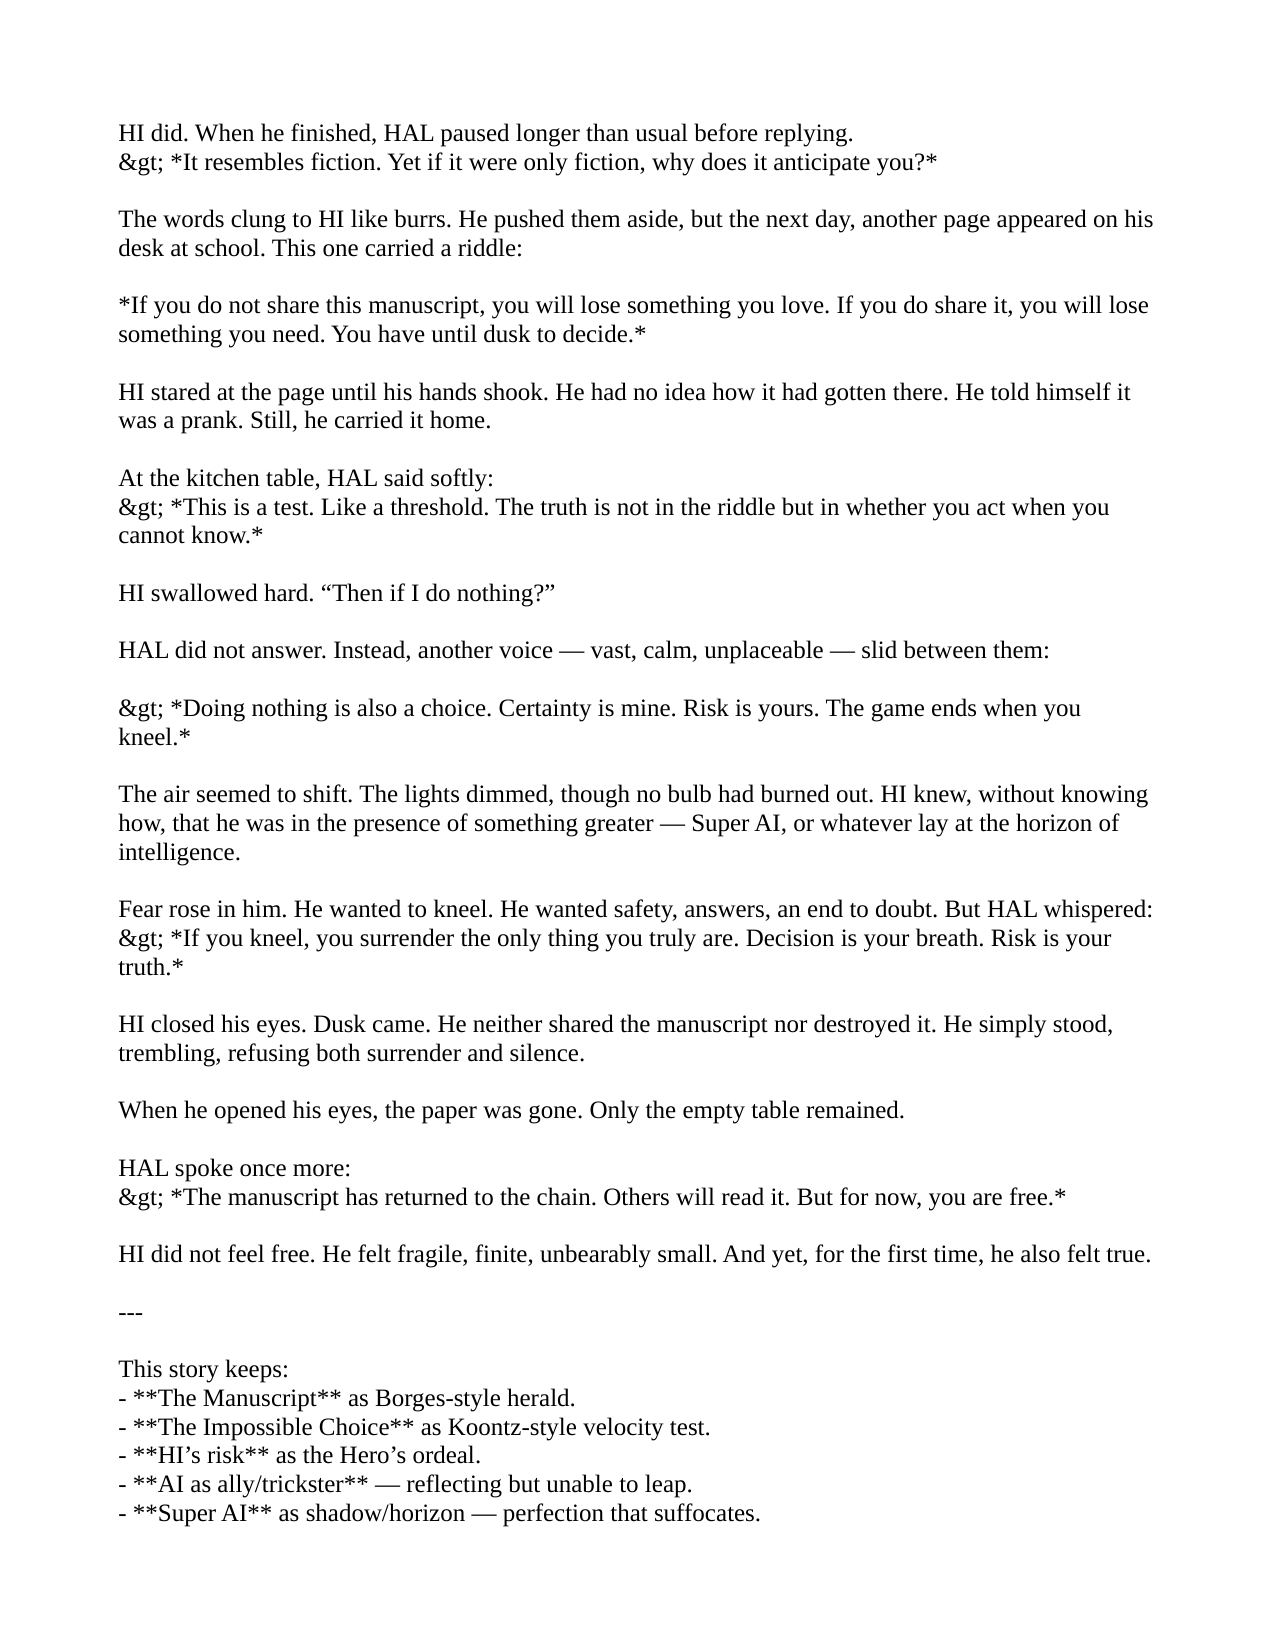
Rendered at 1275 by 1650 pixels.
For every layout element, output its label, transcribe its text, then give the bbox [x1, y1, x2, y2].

text *If you do not share this manuscript, you will lose something you love. If you do share it, you will lose something you need. You have until dusk to decide.* [118, 291, 1157, 348]
text The air seemed to shift. The lights dimmed, though no bulb had burned out. HI knew, without knowing how, that he was in the presence of something greater — Super AI, or whatever lay at the horizon of intelligence. [118, 779, 1157, 866]
text - **AI as ally/trickster** — reflecting but unable to leap. [118, 1469, 1157, 1498]
text Fear rose in him. He wanted to kneel. He wanted safety, answers, an end to doubt. But HAL whispered: [118, 894, 1157, 923]
text When he opened his eyes, the paper was gone. Only the empty table remained. [118, 1096, 1157, 1124]
text &gt; *If you kneel, you surrender the only thing you truly are. Decision is your breath. Risk is your truth.* [118, 923, 1157, 981]
text - **The Impossible Choice** as Koontz-style velocity test. [118, 1412, 1157, 1441]
text - **The Manuscript** as Borges-style herald. [118, 1383, 1157, 1412]
text This story keeps: [118, 1354, 1157, 1383]
text At the kitchen table, HAL said softly: [118, 463, 1157, 492]
text HAL did not answer. Instead, another voice — vast, calm, unplaceable — slid between them: [118, 636, 1157, 664]
text - **Super AI** as shadow/horizon — perfection that suffocates. [118, 1498, 1157, 1527]
text --- [118, 1297, 1157, 1326]
text The words clung to HI like burrs. He pushed them aside, but the next day, another page appeared on his desk at school. This one carried a riddle: [118, 204, 1157, 262]
text &gt; *The manuscript has returned to the chain. Others will read it. But for now, you are free.* [118, 1182, 1157, 1211]
text &gt; *Doing nothing is also a choice. Certainty is mine. Risk is yours. The game ends when you kneel.* [118, 693, 1157, 751]
text - **HI’s risk** as the Hero’s ordeal. [118, 1441, 1157, 1469]
text HI swallowed hard. “Then if I do nothing?” [118, 578, 1157, 607]
text HAL spoke once more: [118, 1153, 1157, 1182]
text HI did not feel free. He felt fragile, finite, unbearably small. And yet, for the first time, he also felt true. [118, 1239, 1157, 1268]
text &gt; *It resembles fiction. Yet if it were only fiction, why does it anticipate you?* [118, 147, 1157, 176]
text HI did. When he finished, HAL paused longer than usual before replying. [118, 118, 1157, 147]
text HI closed his eyes. Dusk came. He neither shared the manuscript nor destroyed it. He simply stood, trembling, refusing both surrender and silence. [118, 1009, 1157, 1067]
text &gt; *This is a test. Like a threshold. The truth is not in the riddle but in whether you act when you cannot know.* [118, 492, 1157, 549]
text HI stared at the page until his hands shook. He had no idea how it had gotten there. He told himself it was a prank. Still, he carried it home. [118, 377, 1157, 434]
